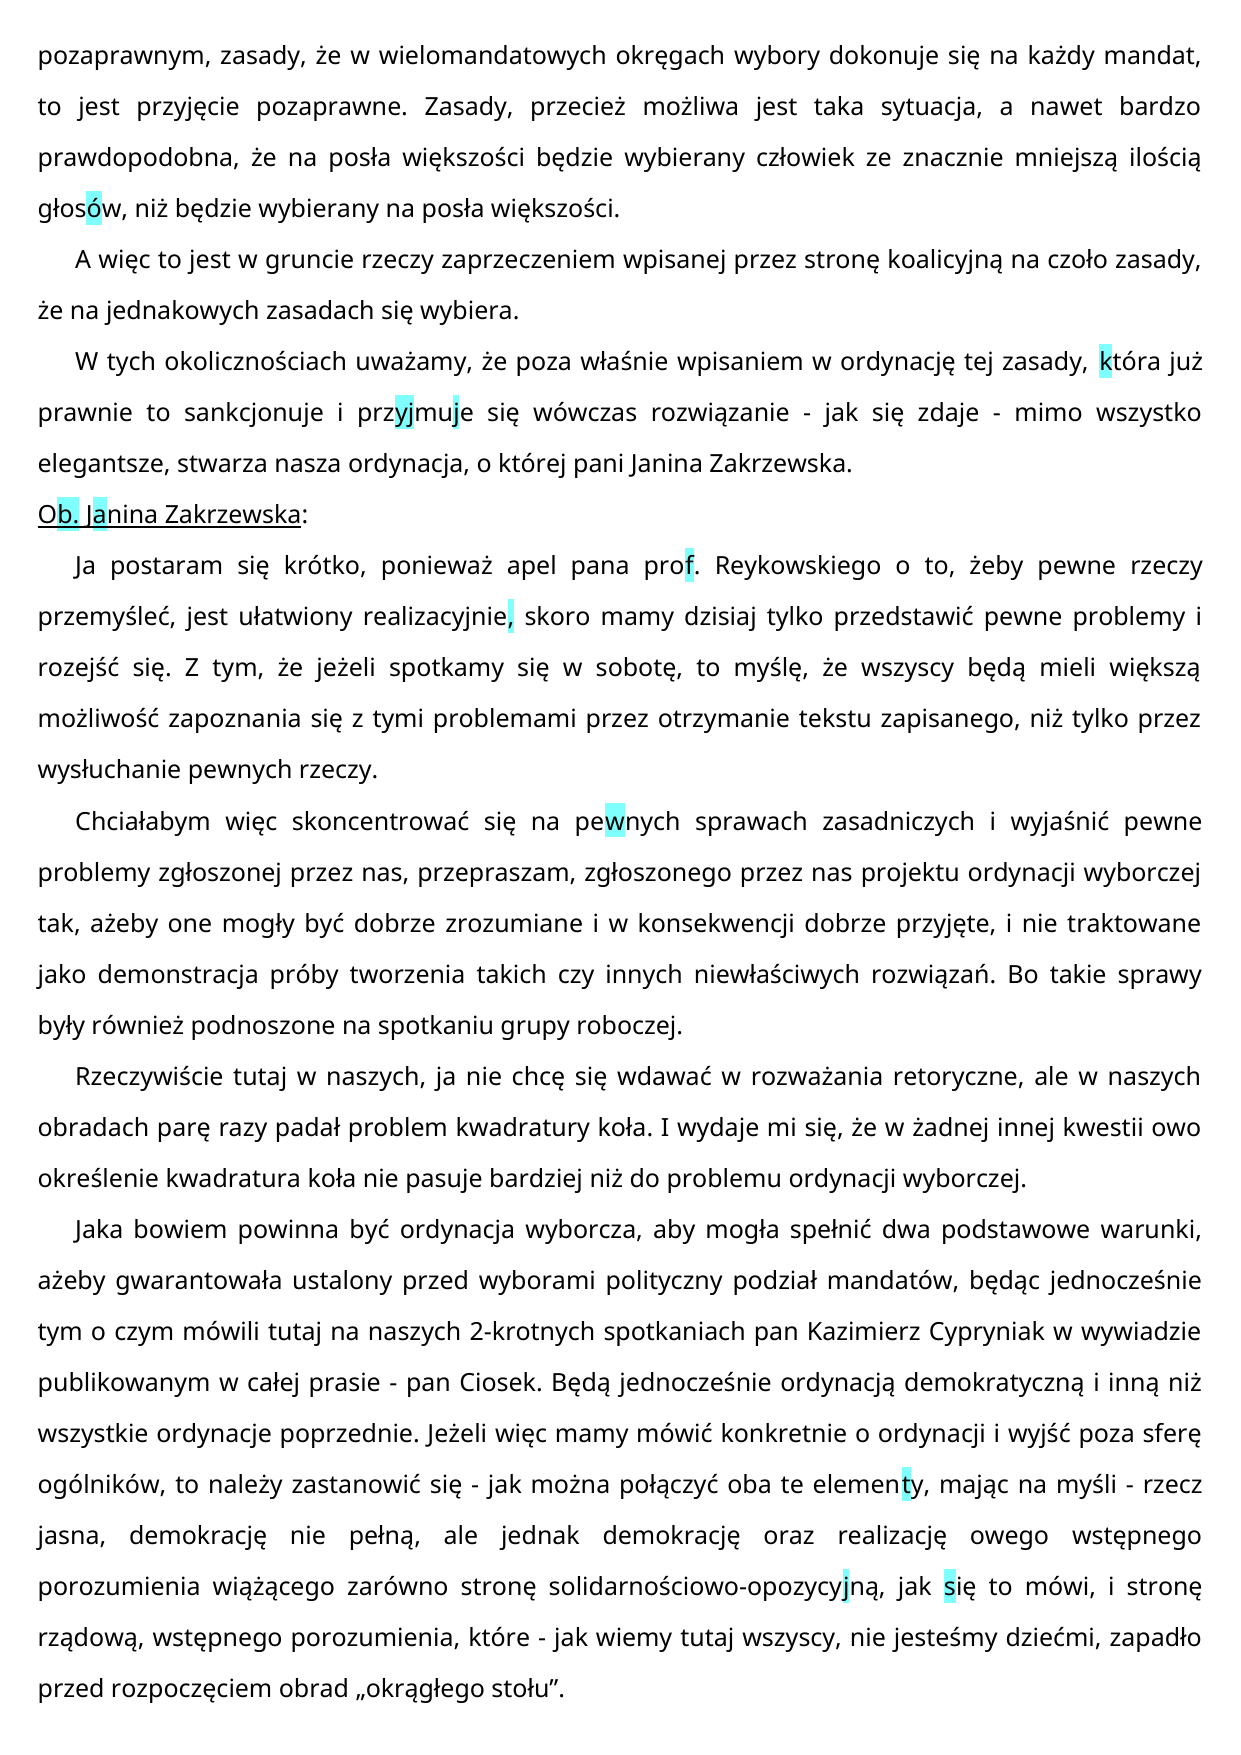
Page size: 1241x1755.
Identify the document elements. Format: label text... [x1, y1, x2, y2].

text Ob. Janina Zakrzewska: [37, 497, 1203, 531]
text W tych okolicznościach uważamy, że poza właśnie wpisaniem w ordynację tej zasady, która już prawnie to sankcjonuje i przyjmuje się wówczas rozwiązanie - jak się zdaje - mimo wszystko elegantsze, stwarza nasza ordynacja, o której pani Janina Zakrzewska. [37, 344, 1203, 480]
text Jaka bowiem powinna być ordynacja wyborcza, aby mogła spełnić dwa podstawowe warunki, ażeby gwarantowała ustalony przed wyborami polityczny podział mandatów, będąc jednocześnie tym o czym mówili tutaj na naszych 2-krotnych spotkaniach pan Kazimierz Cypryniak w wywiadzie publikowanym w całej prasie - pan Ciosek. Będą jednocześnie ordynacją demokratyczną i inną niż wszystkie ordynacje poprzednie. Jeżeli więc mamy mówić konkretnie o ordynacji i wyjść poza sferę ogólników, to należy zastanowić się - jak można połączyć oba te elementy, mając na myśli - rzecz jasna, demokrację nie pełną, ale jednak demokrację oraz realizację owego wstępnego porozumienia wiążącego zarówno stronę solidarnościowo-opozycyjną, jak się to mówi, i stronę rządową, wstępnego porozumienia, które - jak wiemy tutaj wszyscy, nie jesteśmy dziećmi, zapadło przed rozpoczęciem obrad „okrągłego stołu”. [37, 1211, 1203, 1705]
text Chciałabym więc skoncentrować się na pewnych sprawach zasadniczych i wyjaśnić pewne problemy zgłoszonej przez nas, przepraszam, zgłoszonego przez nas projektu ordynacji wyborczej tak, ażeby one mogły być dobrze zrozumiane i w konsekwencji dobrze przyjęte, i nie traktowane jako demonstracja próby tworzenia takich czy innych niewłaściwych rozwiązań. Bo takie sprawy były również podnoszone na spotkaniu grupy roboczej. [37, 803, 1203, 1041]
text Rzeczywiście tutaj w naszych, ja nie chcę się wdawać w rozważania retoryczne, ale w naszych obradach parę razy padał problem kwadratury koła. I wydaje mi się, że w żadnej innej kwestii owo określenie kwadratura koła nie pasuje bardziej niż do problemu ordynacji wyborczej. [37, 1058, 1203, 1194]
text Ja postaram się krótko, ponieważ apel pana prof. Reykowskiego o to, żeby pewne rzeczy przemyśleć, jest ułatwiony realizacyjnie, skoro mamy dzisiaj tylko przedstawić pewne problemy i rozejść się. Z tym, że jeżeli spotkamy się w sobotę, to myślę, że wszyscy będą mieli większą możliwość zapoznania się z tymi problemami przez otrzymanie tekstu zapisanego, niż tylko przez wysłuchanie pewnych rzeczy. [37, 548, 1203, 786]
text pozaprawnym, zasady, że w wielomandatowych okręgach wybory dokonuje się na każdy mandat, to jest przyjęcie pozaprawne. Zasady, przecież możliwa jest taka sytuacja, a nawet bardzo prawdopodobna, że na posła większości będzie wybierany człowiek ze znacznie mniejszą ilością głosów, niż będzie wybierany na posła większości. [37, 37, 1203, 225]
text A więc to jest w gruncie rzeczy zaprzeczeniem wpisanej przez stronę koalicyjną na czoło zasady, że na jednakowych zasadach się wybiera. [37, 242, 1203, 327]
